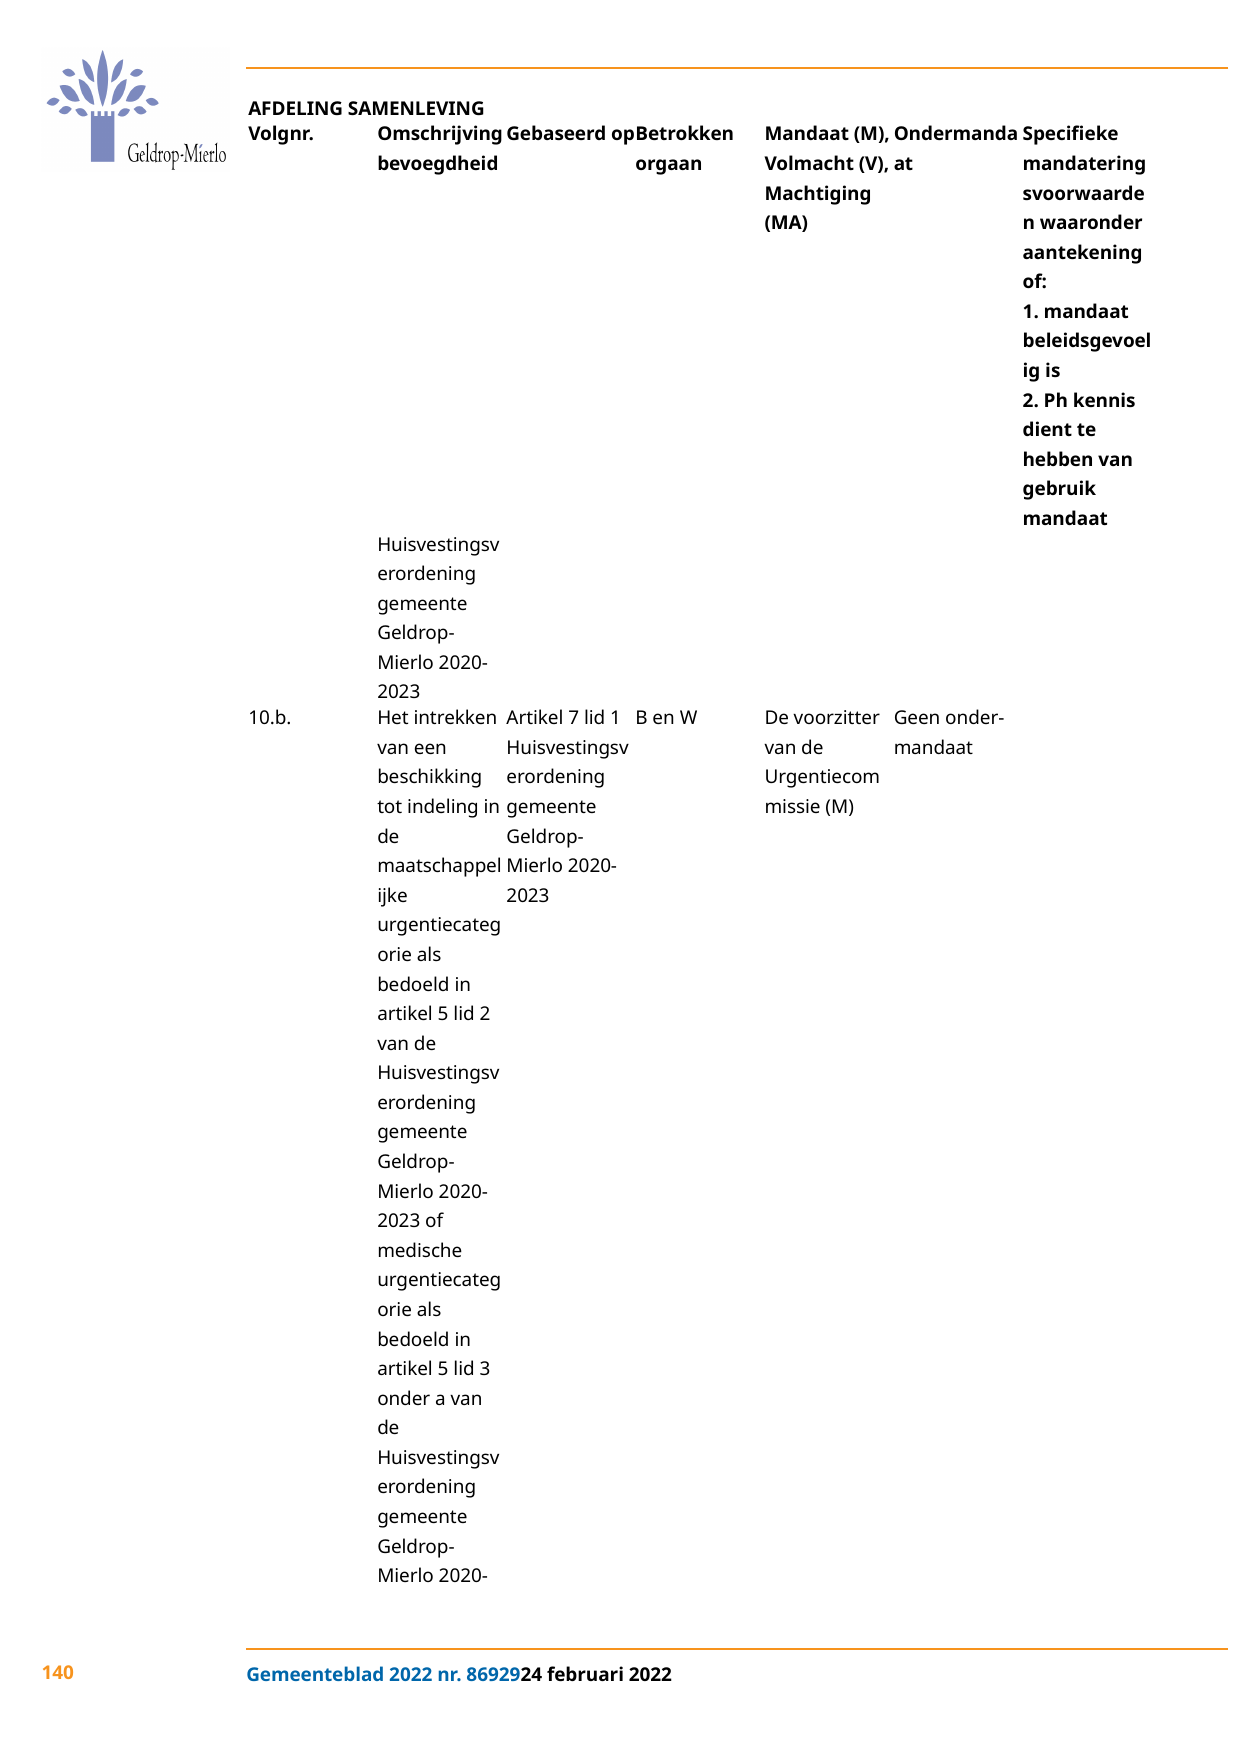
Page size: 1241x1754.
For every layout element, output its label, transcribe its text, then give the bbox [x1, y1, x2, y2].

table_cell Gebaseerd op [506, 121, 635, 531]
picture [41, 47, 231, 172]
table_cell B en W [635, 705, 764, 1588]
table_cell Artikel 7 lid 1 Huisvestingsverordening gemeente Geldrop-Mierlo 2020-2023 [506, 705, 635, 1588]
table_cell Geen onder-mandaat [894, 705, 1022, 1588]
table_cell Volgnr. [248, 121, 377, 531]
table_cell Ondermandaat [894, 121, 1022, 531]
table_header AFDELING SAMENLEVING [248, 95, 1152, 121]
table_cell Specifieke mandateringsvoorwaarden waaronder aantekening of: 1. mandaat beleidsgevoelig is 2. Ph kennis dient te hebben van gebruik mandaat [1023, 121, 1152, 531]
table_cell [1023, 531, 1152, 704]
table_cell Betrokken orgaan [635, 121, 764, 531]
table_cell Mandaat (M), Volmacht (V), Machtiging (MA) [764, 121, 893, 531]
table_cell [635, 531, 764, 704]
table_cell 10.b. [248, 705, 377, 1588]
table_cell Huisvestingsverordening gemeente Geldrop-Mierlo 2020-2023 [377, 531, 506, 704]
table_cell [894, 531, 1022, 704]
table_cell [506, 531, 635, 704]
table_cell [248, 531, 377, 704]
table_cell De voorzitter van de Urgentiecommissie (M) [764, 705, 893, 1588]
table_cell [1023, 705, 1152, 1588]
table_cell [764, 531, 893, 704]
table_cell Omschrijving bevoegdheid [377, 121, 506, 531]
table_cell Het intrekken van een beschikking tot indeling in de maatschappelijke urgentiecategorie als bedoeld in artikel 5 lid 2 van de Huisvestingsverordening gemeente Geldrop-Mierlo 2020-2023 of medische urgentiecategorie als bedoeld in artikel 5 lid 3 onder a van de Huisvestingsverordening gemeente Geldrop-Mierlo 2020- [377, 705, 506, 1588]
